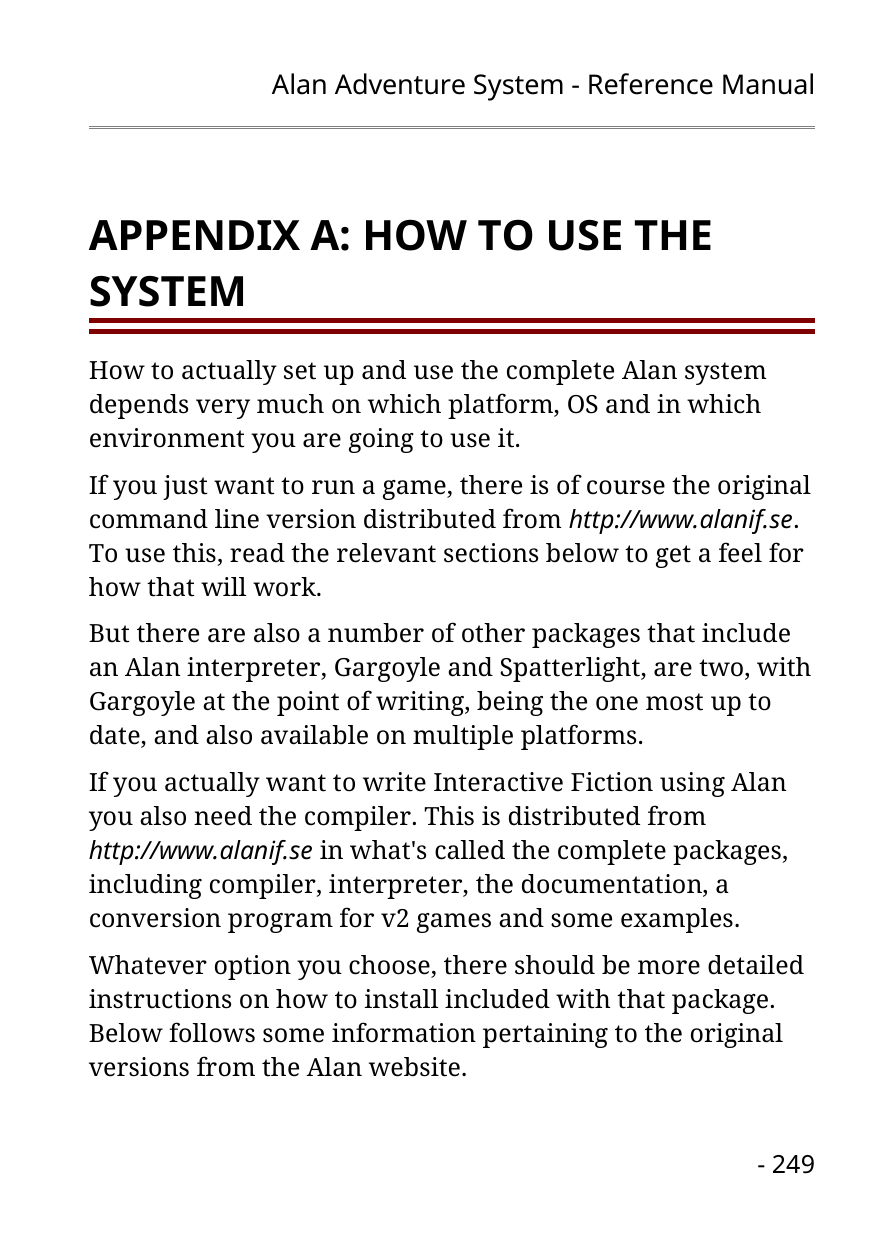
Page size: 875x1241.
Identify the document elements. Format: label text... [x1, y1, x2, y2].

subtitle How To Use The System [88, 205, 815, 334]
text But there are also a number of other packages that include an Alan interpreter, Gargoyle and Spatterlight, are two, with Gargoyle at the point of writing, being the one most up to date, and also available on multiple platforms. [88, 616, 815, 752]
text Whatever option you choose, there should be more detailed instructions on how to install included with that package. Below follows some information pertaining to the original versions from the Alan website. [88, 948, 815, 1084]
text If you actually want to write Interactive Fiction using Alan you also need the compiler. This is distributed from http://www.alanif.se in what's called the complete packages, including compiler, interpreter, the documentation, a conversion program for v2 games and some examples. [88, 765, 815, 935]
text If you just want to run a game, there is of course the original command line version distributed from http://www.alanif.se. To use this, read the relevant sections below to get a feel for how that will work. [88, 468, 815, 603]
text How to actually set up and use the complete Alan system depends very much on which platform, OS and in which environment you are going to use it. [88, 353, 815, 455]
